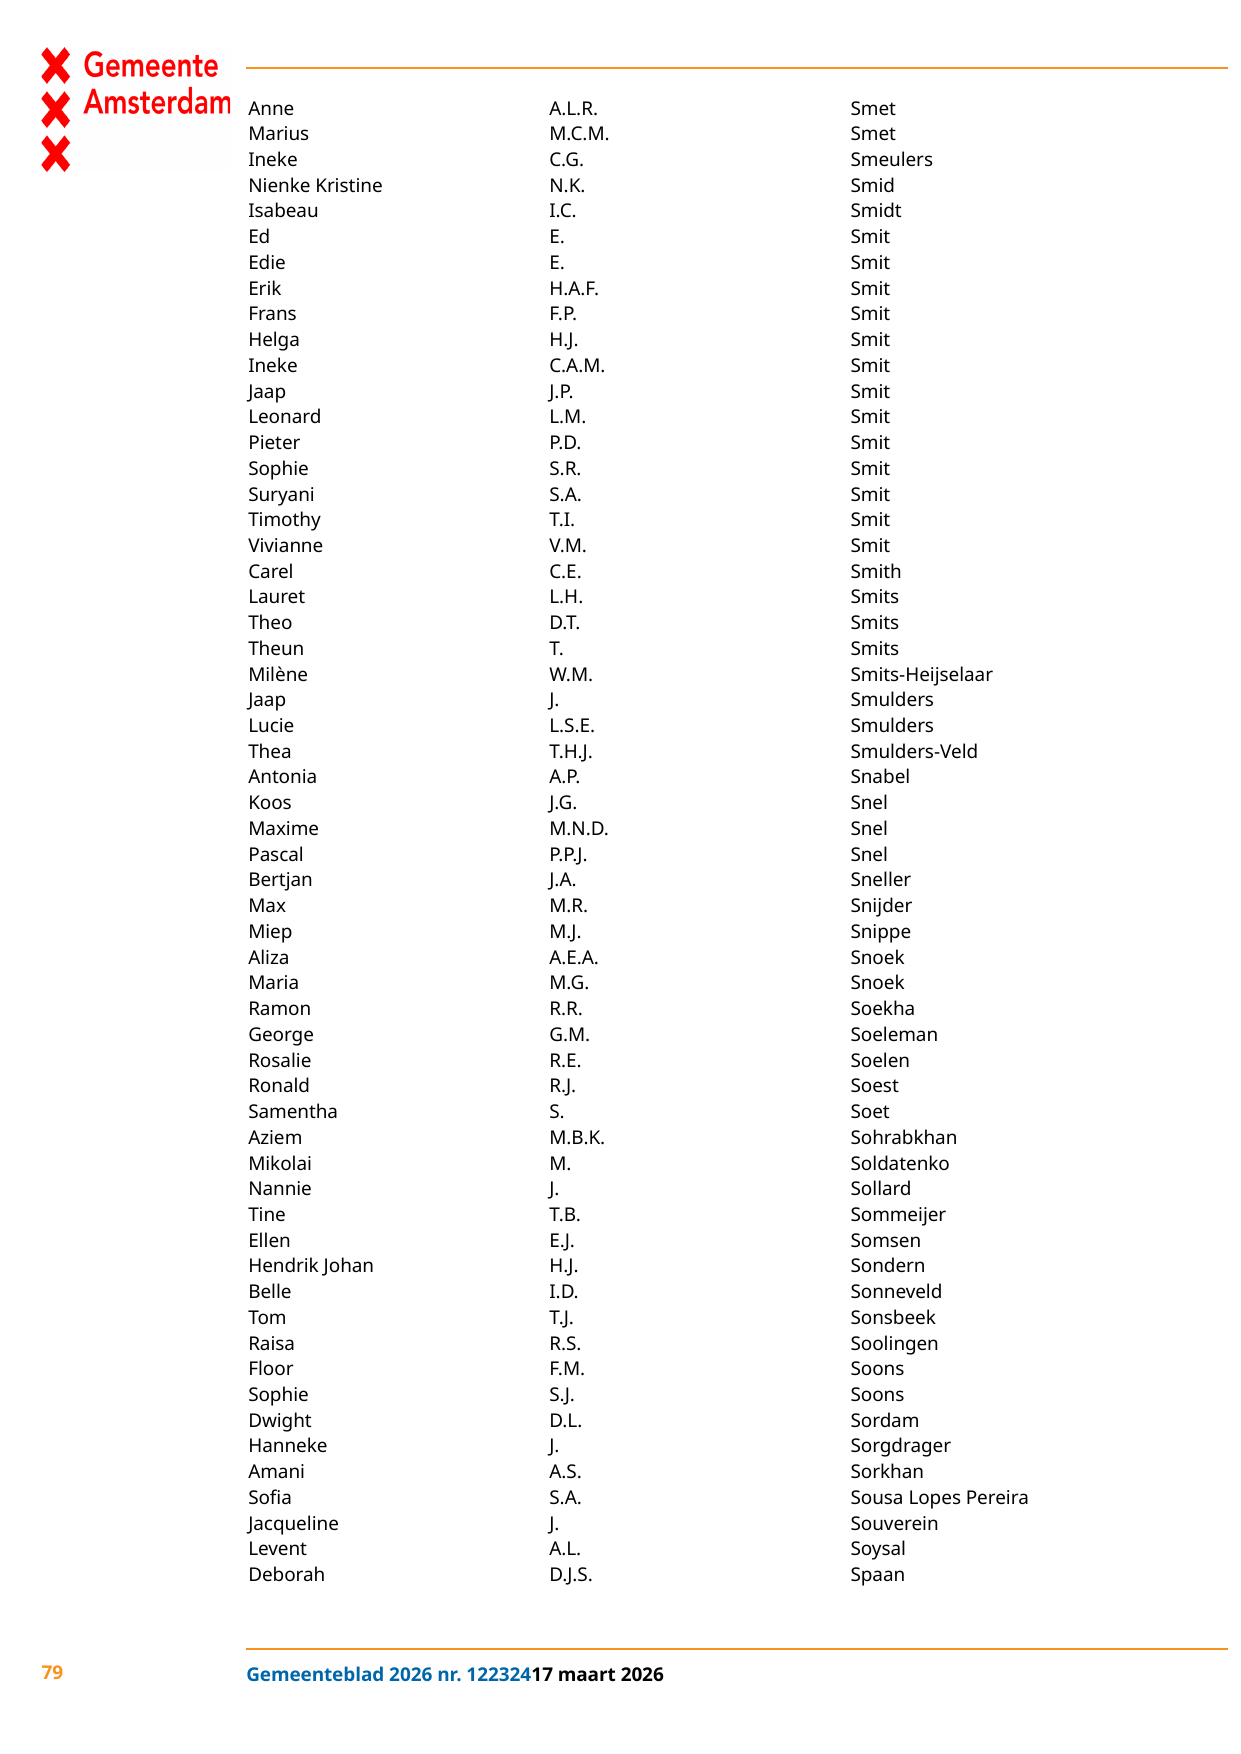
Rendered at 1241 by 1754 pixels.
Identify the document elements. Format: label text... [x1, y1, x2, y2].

table_cell A.E.A. [549, 944, 850, 969]
table_cell T.I. [549, 506, 850, 532]
table_cell G.M. [549, 1021, 850, 1047]
table_cell Smit [850, 455, 1152, 481]
table_cell H.A.F. [549, 275, 850, 301]
table_cell J. [549, 1510, 850, 1536]
table_cell Milène [248, 661, 549, 687]
table_cell George [248, 1021, 549, 1047]
table_cell P.P.J. [549, 841, 850, 867]
table_cell J. [549, 687, 850, 712]
table_cell Smits [850, 609, 1152, 635]
table_cell S. [549, 1098, 850, 1124]
table_cell Sollard [850, 1175, 1152, 1201]
table_cell Smit [850, 378, 1152, 403]
table_cell S.J. [549, 1381, 850, 1407]
table_cell Smith [850, 558, 1152, 584]
table_cell Soons [850, 1381, 1152, 1407]
table_cell T.J. [549, 1304, 850, 1330]
table_cell M.R. [549, 893, 850, 918]
table_cell Sophie [248, 1381, 549, 1407]
table_cell Smit [850, 326, 1152, 352]
table_cell Deborah [248, 1561, 549, 1587]
table_cell Smit [850, 352, 1152, 378]
table_cell Pieter [248, 429, 549, 455]
table_cell Smid [850, 172, 1152, 198]
table_cell Samentha [248, 1098, 549, 1124]
table_cell Smit [850, 404, 1152, 429]
table_cell Maxime [248, 815, 549, 841]
table_cell Tom [248, 1304, 549, 1330]
table_cell Snoek [850, 944, 1152, 969]
table_cell V.M. [549, 532, 850, 558]
table_cell F.P. [549, 301, 850, 326]
table_cell Vivianne [248, 532, 549, 558]
table_cell Smits [850, 584, 1152, 609]
table_cell Ineke [248, 352, 549, 378]
table_cell Smet [850, 121, 1152, 146]
table_cell Leonard [248, 404, 549, 429]
table_cell Smit [850, 429, 1152, 455]
table_cell T.H.J. [549, 738, 850, 764]
table_cell Sofia [248, 1484, 549, 1510]
table_cell Jacqueline [248, 1510, 549, 1536]
table_cell Theo [248, 609, 549, 635]
table_cell Theun [248, 635, 549, 661]
table_cell Timothy [248, 506, 549, 532]
table_cell A.S. [549, 1459, 850, 1484]
table_cell Snoek [850, 970, 1152, 995]
table_cell R.J. [549, 1073, 850, 1098]
table_cell Rosalie [248, 1047, 549, 1072]
table_cell Snel [850, 815, 1152, 841]
table_cell Smidt [850, 198, 1152, 223]
table_cell Smet [850, 95, 1152, 121]
table_cell Souverein [850, 1510, 1152, 1536]
table_cell Edie [248, 249, 549, 275]
table_cell F.M. [549, 1356, 850, 1381]
table_cell Suryani [248, 481, 549, 506]
table_cell J. [549, 1175, 850, 1201]
table_cell Koos [248, 790, 549, 815]
table_cell Snel [850, 790, 1152, 815]
picture [41, 47, 231, 172]
table_cell Soons [850, 1356, 1152, 1381]
table_cell Soelen [850, 1047, 1152, 1072]
table_cell Ellen [248, 1227, 549, 1253]
table_cell Hendrik Johan [248, 1253, 549, 1278]
table_cell S.R. [549, 455, 850, 481]
table_cell M.B.K. [549, 1124, 850, 1150]
table_cell Jaap [248, 378, 549, 403]
table_cell Snippe [850, 918, 1152, 944]
table_cell Tine [248, 1201, 549, 1227]
table_cell Nienke Kristine [248, 172, 549, 198]
table_cell M.G. [549, 970, 850, 995]
table_cell S.A. [549, 1484, 850, 1510]
table_cell Bertjan [248, 867, 549, 892]
table_cell Lauret [248, 584, 549, 609]
table_cell E.J. [549, 1227, 850, 1253]
table_cell Mikolai [248, 1150, 549, 1175]
table_cell Raisa [248, 1330, 549, 1356]
table_cell H.J. [549, 1253, 850, 1278]
table_cell Sommeijer [850, 1201, 1152, 1227]
table_cell Ramon [248, 995, 549, 1021]
table_cell R.R. [549, 995, 850, 1021]
table_cell D.L. [549, 1407, 850, 1433]
table_cell A.P. [549, 764, 850, 789]
table_cell I.D. [549, 1278, 850, 1304]
table_cell Smit [850, 249, 1152, 275]
table_cell Dwight [248, 1407, 549, 1433]
table_cell M. [549, 1150, 850, 1175]
table_cell Carel [248, 558, 549, 584]
table_cell Antonia [248, 764, 549, 789]
table_cell P.D. [549, 429, 850, 455]
table_cell C.E. [549, 558, 850, 584]
table_cell Soet [850, 1098, 1152, 1124]
table_cell Pascal [248, 841, 549, 867]
table_cell Sneller [850, 867, 1152, 892]
table_cell Smits-Heijselaar [850, 661, 1152, 687]
table_cell Soest [850, 1073, 1152, 1098]
table_cell Miep [248, 918, 549, 944]
table_cell E. [549, 249, 850, 275]
table_cell Aziem [248, 1124, 549, 1150]
table_cell R.S. [549, 1330, 850, 1356]
table_cell Smit [850, 275, 1152, 301]
table_cell Snijder [850, 893, 1152, 918]
table_cell Smit [850, 506, 1152, 532]
table_cell Belle [248, 1278, 549, 1304]
table_cell Nannie [248, 1175, 549, 1201]
table_cell Sondern [850, 1253, 1152, 1278]
table_cell A.L.R. [549, 95, 850, 121]
table_cell N.K. [549, 172, 850, 198]
table_cell Smit [850, 532, 1152, 558]
table_cell Sonneveld [850, 1278, 1152, 1304]
table_cell J.G. [549, 790, 850, 815]
table_cell L.H. [549, 584, 850, 609]
table_cell Soolingen [850, 1330, 1152, 1356]
table_cell Levent [248, 1536, 549, 1561]
table_cell A.L. [549, 1536, 850, 1561]
table_cell Smit [850, 481, 1152, 506]
table_cell L.S.E. [549, 712, 850, 738]
table_cell Sonsbeek [850, 1304, 1152, 1330]
table_cell R.E. [549, 1047, 850, 1072]
table_cell Helga [248, 326, 549, 352]
table_cell Thea [248, 738, 549, 764]
table_cell Ronald [248, 1073, 549, 1098]
table_cell Ineke [248, 146, 549, 172]
table_cell Spaan [850, 1561, 1152, 1587]
table_cell Hanneke [248, 1433, 549, 1458]
table_cell Maria [248, 970, 549, 995]
table_cell J.A. [549, 867, 850, 892]
table_cell Amani [248, 1459, 549, 1484]
table_cell Floor [248, 1356, 549, 1381]
table_cell W.M. [549, 661, 850, 687]
table_cell D.T. [549, 609, 850, 635]
table_cell Sorgdrager [850, 1433, 1152, 1458]
table_cell Sophie [248, 455, 549, 481]
table_cell I.C. [549, 198, 850, 223]
table_cell Smit [850, 301, 1152, 326]
table_cell Smulders [850, 687, 1152, 712]
table_cell Smeulers [850, 146, 1152, 172]
table_cell Snel [850, 841, 1152, 867]
table_cell Anne [248, 95, 549, 121]
table_cell C.G. [549, 146, 850, 172]
table_cell M.C.M. [549, 121, 850, 146]
table_cell Marius [248, 121, 549, 146]
table_cell Soldatenko [850, 1150, 1152, 1175]
table_cell Snabel [850, 764, 1152, 789]
table_cell Soeleman [850, 1021, 1152, 1047]
table_cell Erik [248, 275, 549, 301]
table_cell J.P. [549, 378, 850, 403]
table_cell J. [549, 1433, 850, 1458]
table_cell Sohrabkhan [850, 1124, 1152, 1150]
table_cell M.N.D. [549, 815, 850, 841]
table_cell Ed [248, 224, 549, 249]
table_cell C.A.M. [549, 352, 850, 378]
table_cell Frans [248, 301, 549, 326]
table_cell Smulders [850, 712, 1152, 738]
table_cell D.J.S. [549, 1561, 850, 1587]
table_cell E. [549, 224, 850, 249]
table_cell Max [248, 893, 549, 918]
table_cell L.M. [549, 404, 850, 429]
table_cell Smit [850, 224, 1152, 249]
table_cell Soysal [850, 1536, 1152, 1561]
table_cell Somsen [850, 1227, 1152, 1253]
table_cell Smulders-Veld [850, 738, 1152, 764]
table_cell Sordam [850, 1407, 1152, 1433]
table_cell T.B. [549, 1201, 850, 1227]
table_cell S.A. [549, 481, 850, 506]
table_cell Sorkhan [850, 1459, 1152, 1484]
table_cell Soekha [850, 995, 1152, 1021]
table_cell Aliza [248, 944, 549, 969]
table_cell Jaap [248, 687, 549, 712]
table_cell Sousa Lopes Pereira [850, 1484, 1152, 1510]
table_cell Isabeau [248, 198, 549, 223]
table_cell Smits [850, 635, 1152, 661]
table_cell H.J. [549, 326, 850, 352]
table_cell Lucie [248, 712, 549, 738]
table_cell T. [549, 635, 850, 661]
table_cell M.J. [549, 918, 850, 944]
